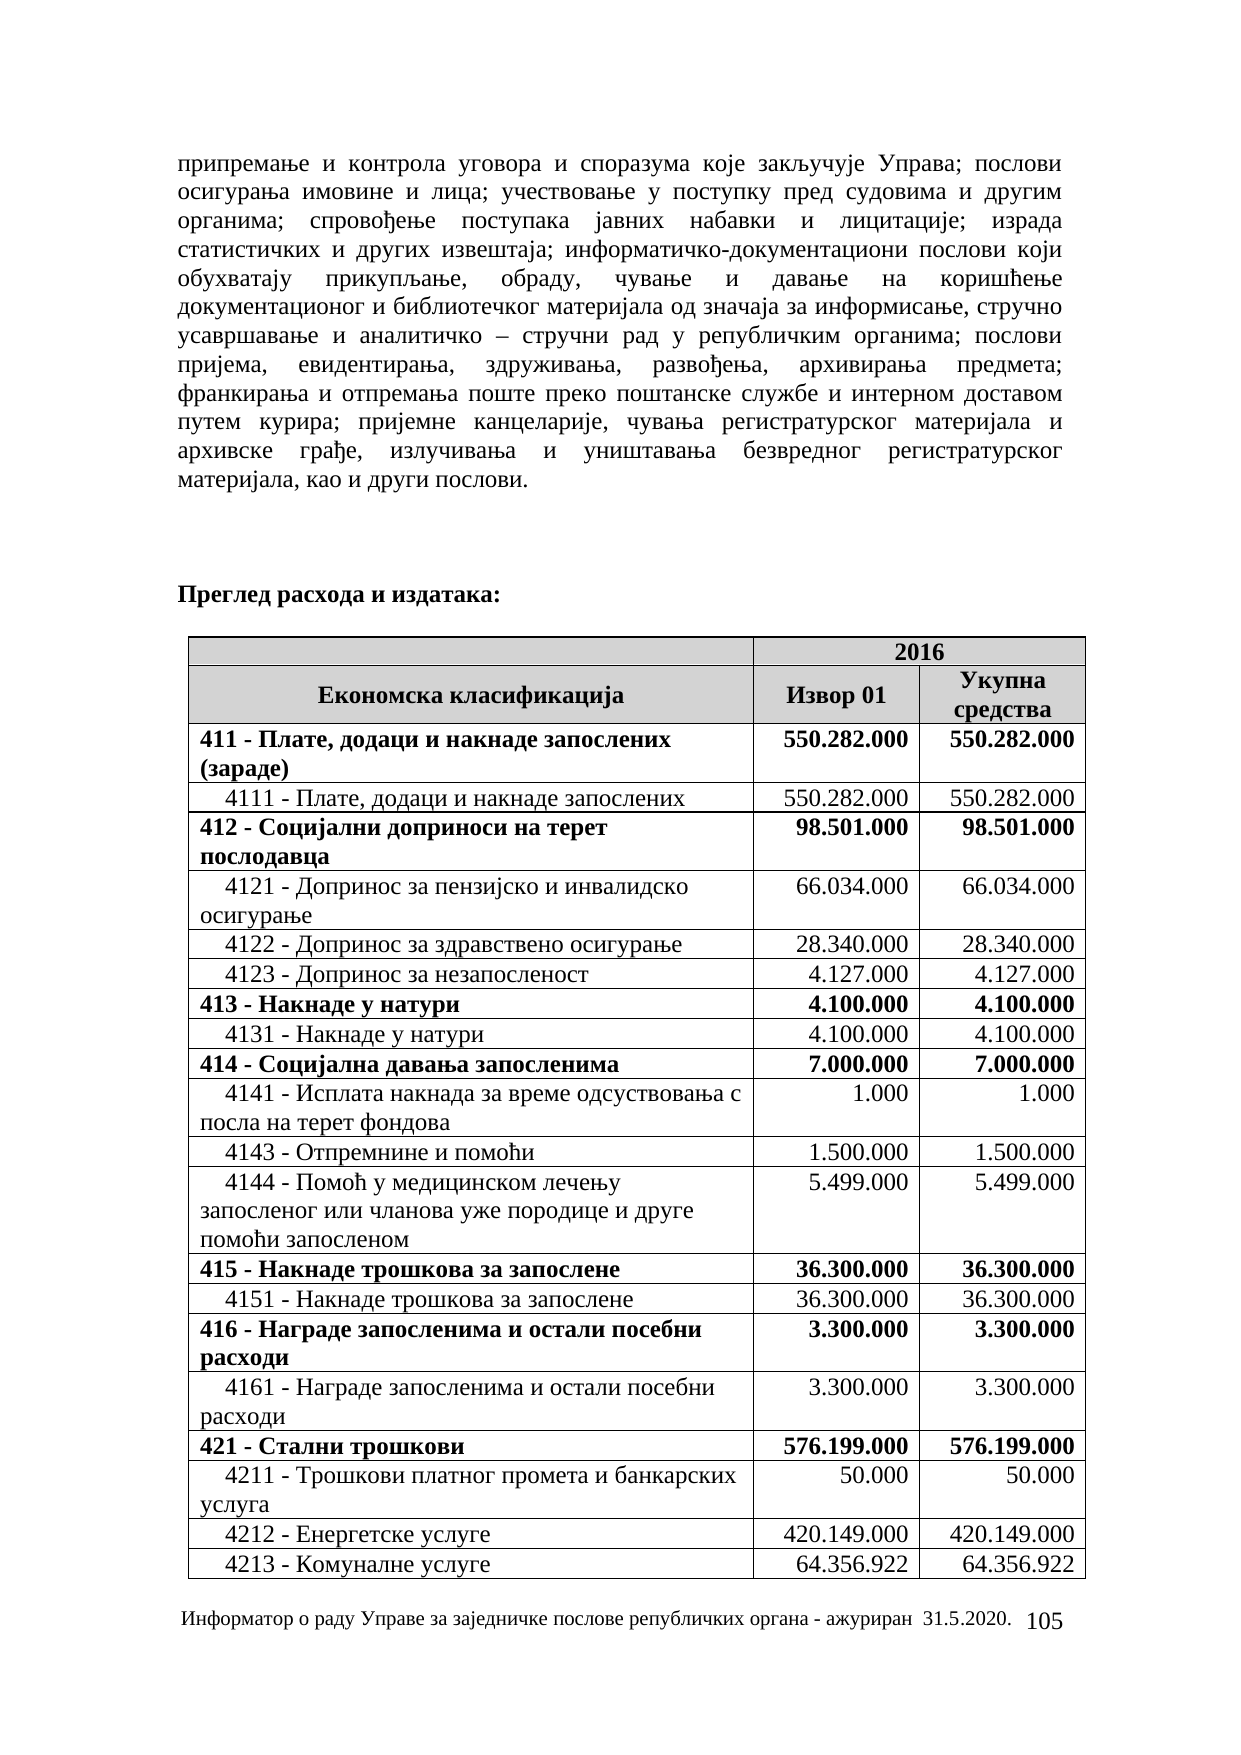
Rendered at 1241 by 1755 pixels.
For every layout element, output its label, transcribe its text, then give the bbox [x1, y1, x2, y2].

table_cell 98.501.000 [754, 813, 919, 870]
table_cell 3.300.000 [920, 1314, 1085, 1371]
table_cell 3.300.000 [754, 1372, 919, 1430]
table_cell 416 - Награде запосленима и остали посебни расходи [189, 1314, 753, 1371]
table_cell 4121 - Допринос за пензијско и инвалидско осигурање [189, 871, 753, 928]
table_cell 36.300.000 [920, 1254, 1085, 1283]
table_cell 28.340.000 [754, 930, 919, 958]
table_cell 3.300.000 [920, 1372, 1085, 1430]
table_cell 50.000 [754, 1461, 919, 1518]
table_cell 576.199.000 [754, 1431, 919, 1459]
table_cell 4.100.000 [920, 1019, 1085, 1048]
table_cell 1.500.000 [920, 1137, 1085, 1166]
table_cell 50.000 [920, 1461, 1085, 1518]
table_cell 550.282.000 [920, 724, 1085, 782]
table_cell 550.282.000 [754, 783, 919, 811]
table_cell Економска класификација [189, 666, 753, 723]
table_cell 36.300.000 [754, 1284, 919, 1313]
table_cell Укупна средства [920, 666, 1085, 723]
text Преглед расхода и издатака: [177, 579, 1063, 608]
table_cell 36.300.000 [920, 1284, 1085, 1313]
table_cell 415 - Накнаде трошкова за запослене [189, 1254, 753, 1283]
table_cell 4131 - Накнаде у натури [189, 1019, 753, 1048]
table_cell 3.300.000 [754, 1314, 919, 1371]
table_cell 66.034.000 [920, 871, 1085, 928]
table_cell 98.501.000 [920, 813, 1085, 870]
table_cell 4151 - Накнаде трошкова за запослене [189, 1284, 753, 1313]
table_cell 414 - Социјална давања запосленима [189, 1049, 753, 1077]
table_header [189, 638, 753, 664]
table_cell 1.500.000 [754, 1137, 919, 1166]
table_cell 576.199.000 [920, 1431, 1085, 1459]
table_cell 4.100.000 [920, 989, 1085, 1018]
table_cell 4.100.000 [754, 1019, 919, 1048]
table_cell 7.000.000 [754, 1049, 919, 1077]
table_cell 4161 - Награде запосленима и остали посебни расходи [189, 1372, 753, 1430]
text припремање и контрола уговора и споразума које закључује Управа; послови осигурања имовине и лица; учествовање у поступку пред судовима и другим органима; спровођење поступака јавних набавки и лицитације; израда статистичких и других извештаја; информатичко-документациони послови који обухватају прикупљање, обраду, чување и давање на коришћење документационог и библиотечког материјала од значаја за информисање, стручно усавршавање и аналитичко – стручни рад у републичким органима; послови пријема, евидентирања, здруживања, развођења, архивирања предмета; франкирања и отпремања поште преко поштанске службе и интерном доставом путем курира; пријемне канцеларије, чувања регистратурског материјала и архивске грађе, излучивања и уништавања безвредног регистратурског материјала, као и други послови. [177, 148, 1063, 493]
table_cell 4.127.000 [754, 959, 919, 988]
table_cell 4122 - Допринос за здравствено осигурање [189, 930, 753, 958]
table_cell 421 - Стални трошкови [189, 1431, 753, 1459]
table_cell 4.127.000 [920, 959, 1085, 988]
table_cell 64.356.922 [920, 1549, 1085, 1578]
table_cell 5.499.000 [920, 1167, 1085, 1253]
table_cell 1.000 [920, 1079, 1085, 1136]
table_cell 550.282.000 [920, 783, 1085, 811]
table_cell 413 - Накнаде у натури [189, 989, 753, 1018]
table_cell 36.300.000 [754, 1254, 919, 1283]
table_cell 4212 - Енергетске услуге [189, 1519, 753, 1548]
table_cell 1.000 [754, 1079, 919, 1136]
table_cell 4213 - Комуналне услуге [189, 1549, 753, 1578]
table_cell 4144 - Помоћ у медицинском лечењу запосленог или чланова уже породице и друге помоћи запосленом [189, 1167, 753, 1253]
table_cell 411 - Плате, додаци и накнаде запослених (зараде) [189, 724, 753, 782]
table_cell 550.282.000 [754, 724, 919, 782]
table_cell 4141 - Исплата накнада за време одсуствовања с посла на терет фондова [189, 1079, 753, 1136]
table_cell 66.034.000 [754, 871, 919, 928]
table_cell 412 - Социјални доприноси на терет послодавца [189, 813, 753, 870]
table_cell 4111 - Плате, додаци и накнаде запослених [189, 783, 753, 811]
table_header 2016 [754, 638, 1085, 664]
table_cell 4.100.000 [754, 989, 919, 1018]
table_cell 4143 - Отпремнине и помоћи [189, 1137, 753, 1166]
table_cell 28.340.000 [920, 930, 1085, 958]
table_cell 64.356.922 [754, 1549, 919, 1578]
table_cell 420.149.000 [754, 1519, 919, 1548]
table_cell 4123 - Допринос за незапосленост [189, 959, 753, 988]
table_cell 5.499.000 [754, 1167, 919, 1253]
table_cell 7.000.000 [920, 1049, 1085, 1077]
table_cell 4211 - Трошкови платног промета и банкарских услуга [189, 1461, 753, 1518]
table_cell 420.149.000 [920, 1519, 1085, 1548]
table_cell Извор 01 [754, 666, 919, 723]
